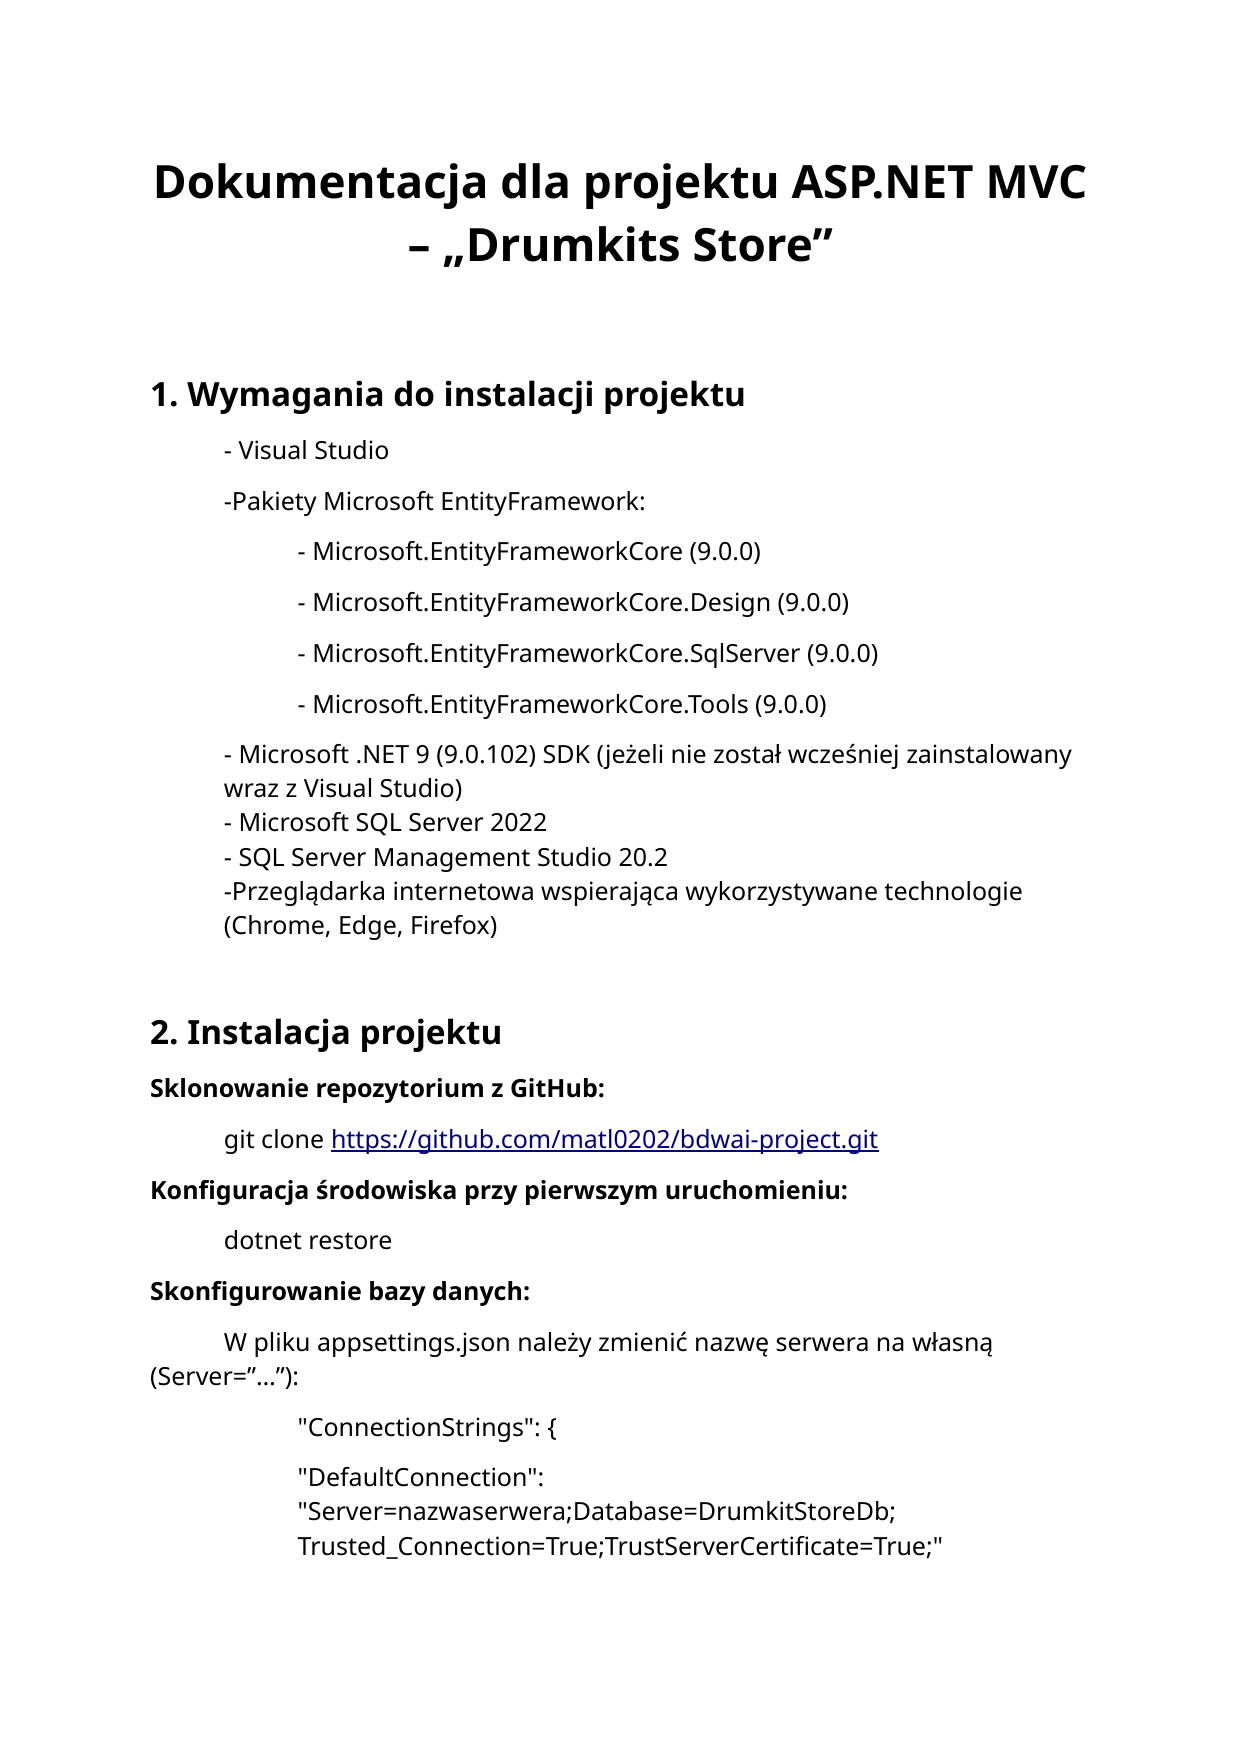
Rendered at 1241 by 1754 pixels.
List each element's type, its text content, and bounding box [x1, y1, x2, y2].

text Konfiguracja środowiska przy pierwszym uruchomieniu: [150, 1172, 1090, 1206]
text 1. Wymagania do instalacji projektu [150, 371, 1090, 416]
text "DefaultConnection": "Server=nazwaserwera;Database=DrumkitStoreDb; Trusted_Connection=True;TrustServerCertificate=True;" [297, 1460, 1090, 1562]
text "ConnectionStrings": { [224, 1409, 1090, 1443]
text 2. Instalacja projektu [150, 1009, 1090, 1054]
text git clone https://github.com/matl0202/bdwai-project.git [150, 1122, 1090, 1156]
text W pliku appsettings.json należy zmienić nazwę serwera na własną (Server=”…”): [150, 1324, 1090, 1393]
text - Visual Studio [224, 433, 1090, 467]
text dotnet restore [150, 1223, 1090, 1257]
text - Microsoft.EntityFrameworkCore.SqlServer (9.0.0) [224, 636, 1090, 669]
text Dokumentacja dla projektu ASP.NET MVC – „Drumkits Store” [150, 150, 1090, 275]
text Sklonowanie repozytorium z GitHub: [150, 1071, 1090, 1105]
text - Microsoft .NET 9 (9.0.102) SDK (jeżeli nie został wcześniej zainstalowany wraz z Visual Studio) - Microsoft SQL Server 2022 - SQL Server Management Studio 20.2 -Przeglądarka internetowa wspierająca wykorzystywane technologie (Chrome, Edge, Firefox) [224, 737, 1090, 941]
text - Microsoft.EntityFrameworkCore (9.0.0) [224, 534, 1090, 568]
text - Microsoft.EntityFrameworkCore.Tools (9.0.0) [297, 686, 1090, 720]
text - Microsoft.EntityFrameworkCore.Design (9.0.0) [224, 585, 1090, 619]
text Skonfigurowanie bazy danych: [150, 1274, 1090, 1308]
text -Pakiety Microsoft EntityFramework: [224, 483, 1090, 517]
